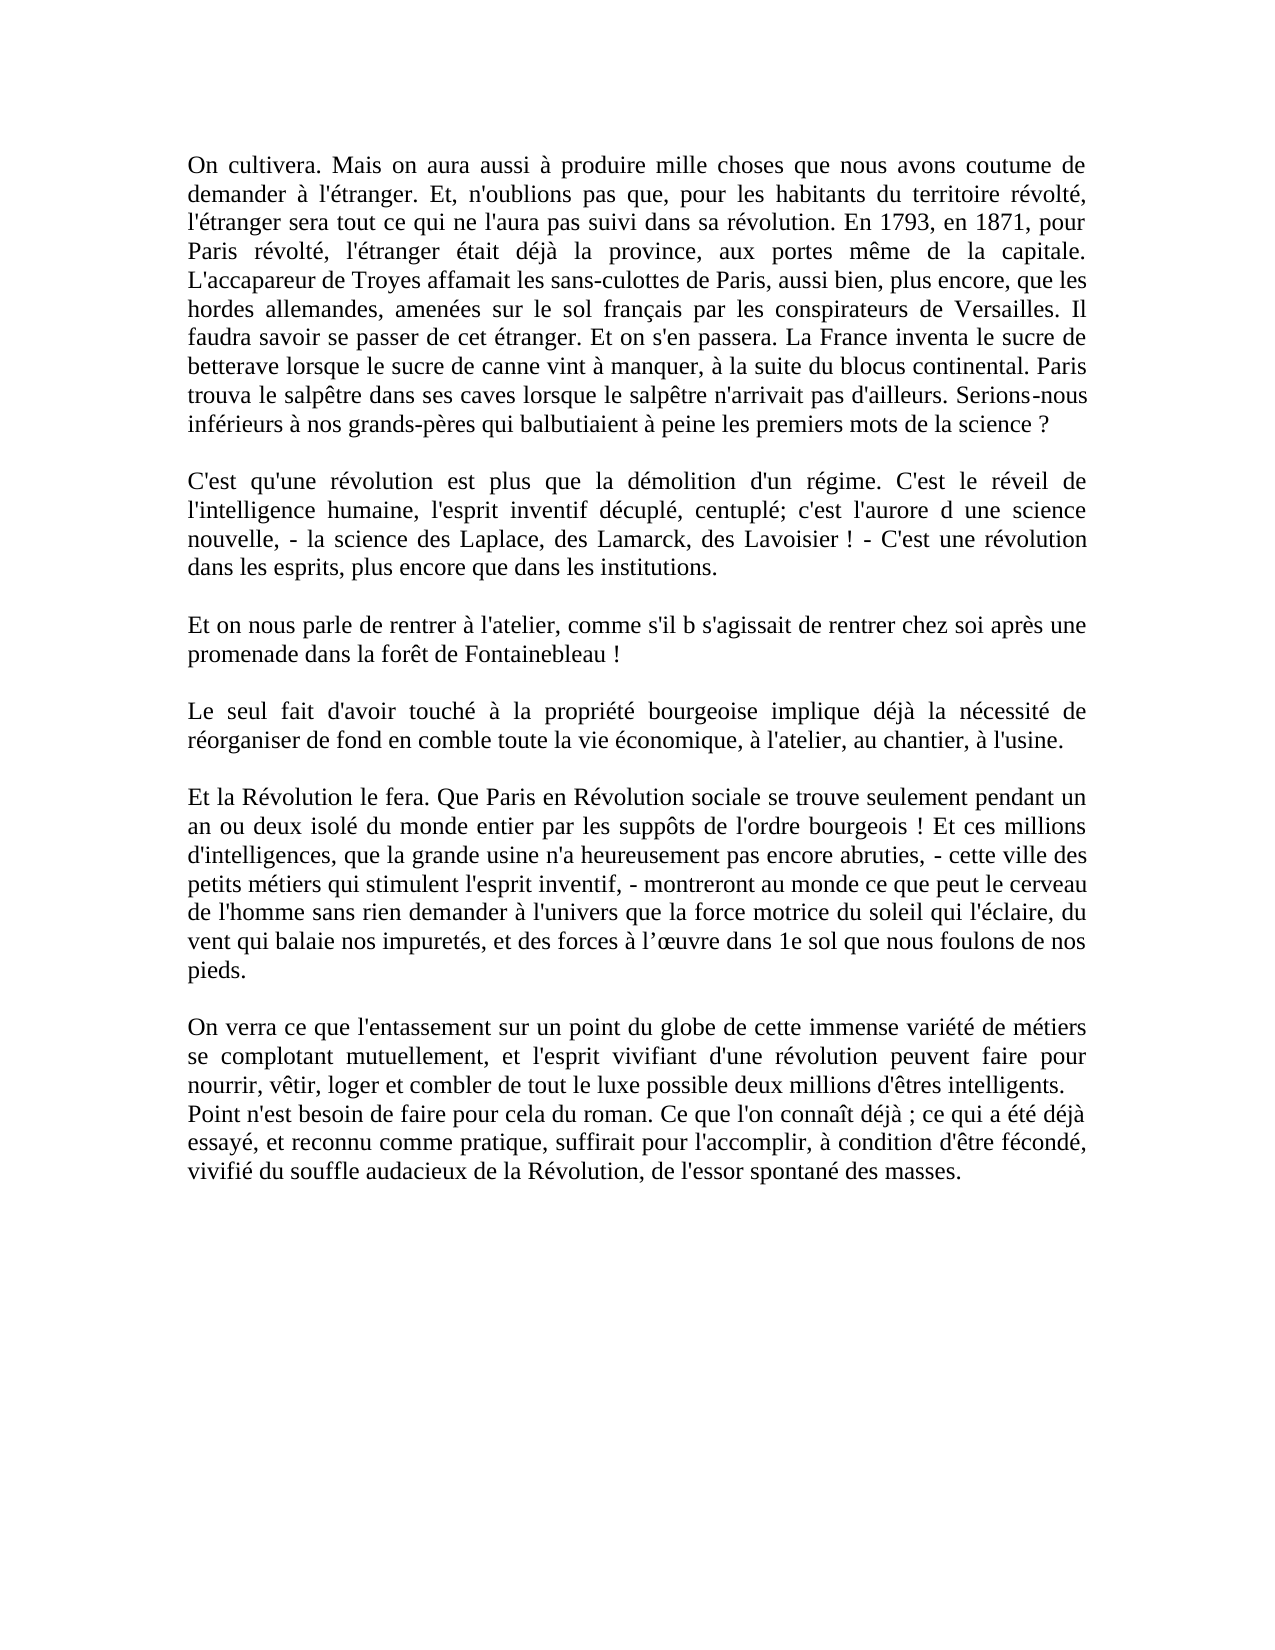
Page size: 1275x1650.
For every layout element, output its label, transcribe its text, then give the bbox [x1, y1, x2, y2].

text On verra ce que l'entassement sur un point du globe de cette immense variété de métiers se complotant mutuellement, et l'esprit vivifiant d'une révolution peuvent faire pour nourrir, vêtir, loger et combler de tout le luxe possible deux millions d'êtres intelligents. [187, 1012, 1087, 1099]
text On cultivera. Mais on aura aussi à produire mille choses que nous avons coutume de demander à l'étranger. Et, n'oublions pas que, pour les habitants du territoire révolté, l'étranger sera tout ce qui ne l'aura pas suivi dans sa révolution. En 1793, en 1871, pour Paris révolté, l'étranger était déjà la province, aux portes même de la capitale. L'accapareur de Troyes affamait les sans-culottes de Paris, aussi bien, plus encore, que les hordes allemandes, amenées sur le sol français par les conspirateurs de Versailles. Il faudra savoir se passer de cet étranger. Et on s'en passera. La France inventa le sucre de betterave lorsque le sucre de canne vint à manquer, à la suite du blocus continental. Paris trouva le salpêtre dans ses caves lorsque le salpêtre n'arrivait pas d'ailleurs. Serions­-nous inférieurs à nos grands-pères qui balbutiaient à peine les premiers mots de la science ? [187, 150, 1087, 437]
text Et la Révolution le fera. Que Paris en Révolution sociale se trouve seulement pendant un an ou deux isolé du monde entier par les suppôts de l'ordre bourgeois ! Et ces millions d'intelligences, que la grande usine n'a heureusement pas encore abruties, ‑ cette ville des petits métiers qui stimulent l'esprit inventif, ‑ montreront au monde ce que peut le cerveau de l'homme sans rien demander à l'univers que la force motrice du soleil qui l'éclaire, du vent qui balaie nos impuretés, et des forces à l’œuvre dans 1e sol que nous foulons de nos pieds. [187, 782, 1087, 984]
text Et on nous parle de rentrer à l'atelier, comme s'il b s'agissait de rentrer chez soi après une promenade dans la forêt de Fontainebleau ! [187, 610, 1087, 667]
text Le seul fait d'avoir touché à la propriété bourgeoise implique déjà la nécessité de réorganiser de fond en comble toute la vie économique, à l'atelier, au chantier, à l'usine. [187, 696, 1087, 754]
text C'est qu'une révolution est plus que la démolition d'un régime. C'est le réveil de l'intelligence humaine, l'esprit inventif décuplé, centuplé; c'est l'aurore d une science nouvelle, ‑ la science des Laplace, des Lamarck, des Lavoisier ! ‑ C'est une révolution dans les esprits, plus encore que dans les institutions. [187, 466, 1087, 581]
text Point n'est besoin de faire pour cela du roman. Ce que l'on connaît déjà ; ce qui a été déjà essayé, et reconnu comme pratique, suffirait pour l'accomplir, à condition d'être fécondé, vivifié du souffle audacieux de la Révolution, de l'essor spontané des masses. [187, 1099, 1087, 1185]
